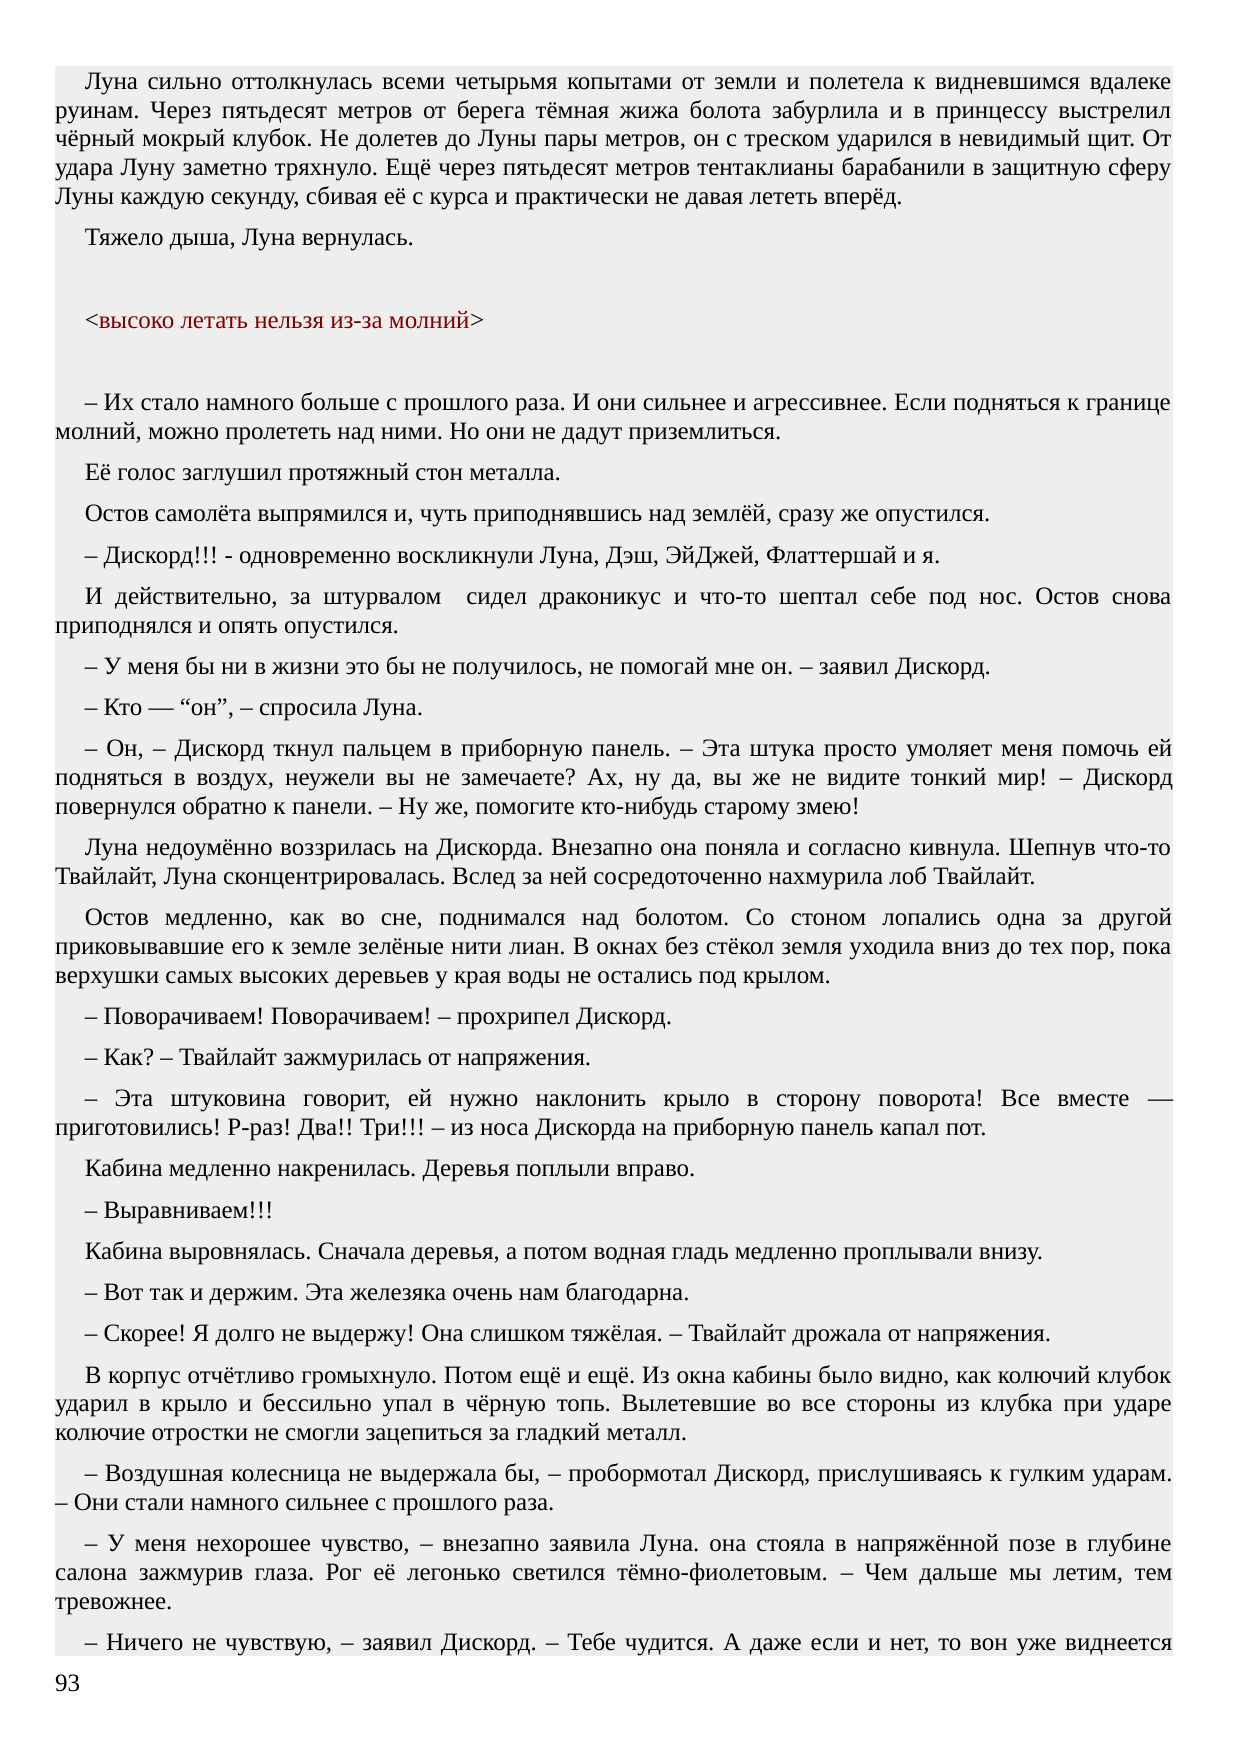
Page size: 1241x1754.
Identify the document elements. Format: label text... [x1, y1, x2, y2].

text Луна сильно оттолкнулась всеми четырьмя копытами от земли и полетела к видневшимся вдалеке руинам. Через пятьдесят метров от берега тёмная жижа болота забурлила и в принцессу выстрелил чёрный мокрый клубок. Не долетев до Луны пары метров, он с треском ударился в невидимый щит. От удара Луну заметно тряхнуло. Ещё через пятьдесят метров тентаклианы барабанили в защитную сферу Луны каждую секунду, сбивая её с курса и практически не давая лететь вперёд. [55, 66, 1173, 210]
text – У меня бы ни в жизни это бы не получилось, не помогай мне он. – заявил Дискорд. [55, 651, 1173, 680]
text – Вот так и держим. Эта железяка очень нам благодарна. [55, 1277, 1173, 1306]
text – У меня нехорошее чувство, – внезапно заявила Луна. она стояла в напряжённой позе в глубине салона зажмурив глаза. Рог её легонько светился тёмно-фиолетовым. – Чем дальше мы летим, тем тревожнее. [55, 1528, 1173, 1615]
text Остов самолёта выпрямился и, чуть приподнявшись над землёй, сразу же опустился. [55, 498, 1173, 527]
text – Воздушная колесница не выдержала бы, – пробормотал Дискорд, прислушиваясь к гулким ударам. – Они стали намного сильнее с прошлого раза. [55, 1458, 1173, 1516]
text В корпус отчётливо громыхнуло. Потом ещё и ещё. Из окна кабины было видно, как колючий клубок ударил в крыло и бессильно упал в чёрную топь. Вылетевшие во все стороны из клубка при ударе колючие отростки не смогли зацепиться за гладкий металл. [55, 1360, 1173, 1446]
text Луна недоумённо воззрилась на Дискорда. Внезапно она поняла и согласно кивнула. Шепнув что-то Твайлайт, Луна сконцентрировалась. Вслед за ней сосредоточенно нахмурила лоб Твайлайт. [55, 832, 1173, 890]
text Её голос заглушил протяжный стон металла. [55, 457, 1173, 486]
text – Их стало намного больше с прошлого раза. И они сильнее и агрессивнее. Если подняться к границе молний, можно пролететь над ними. Но они не дадут приземлиться. [55, 387, 1173, 445]
text – Поворачиваем! Поворачиваем! – прохрипел Дискорд. [55, 1001, 1173, 1030]
text – Выравниваем!!! [55, 1195, 1173, 1223]
text Кабина выровнялась. Сначала деревья, а потом водная гладь медленно проплывали внизу. [55, 1236, 1173, 1265]
text – Как? – Твайлайт зажмурилась от напряжения. [55, 1042, 1173, 1071]
text Тяжело дыша, Луна вернулась. [55, 222, 1173, 251]
text Кабина медленно накренилась. Деревья поплыли вправо. [55, 1153, 1173, 1182]
text – Дискорд!!! - одновременно воскликнули Луна, Дэш, ЭйДжей, Флаттершай и я. [55, 540, 1173, 568]
text – Скорее! Я долго не выдержу! Она слишком тяжёлая. – Твайлайт дрожала от напряжения. [55, 1318, 1173, 1347]
text – Эта штуковина говорит, ей нужно наклонить крыло в сторону поворота! Все вместе — приготовились! Р-раз! Два!! Три!!! – из носа Дискорда на приборную панель капал пот. [55, 1083, 1173, 1141]
text И действительно, за штурвалом сидел драконикус и что-то шептал себе под нос. Остов снова приподнялся и опять опустился. [55, 581, 1173, 638]
text – Кто — “он”, – спросила Луна. [55, 692, 1173, 721]
text – Ничего не чувствую, – заявил Дискорд. – Тебе чудится. А даже если и нет, то вон уже виднеется [55, 1627, 1173, 1656]
text <высоко летать нельзя из-за молний> [55, 305, 1173, 333]
text – Он, – Дискорд ткнул пальцем в приборную панель. – Эта штука просто умоляет меня помочь ей подняться в воздух, неужели вы не замечаете? Ах, ну да, вы же не видите тонкий мир! – Дискорд повернулся обратно к панели. – Ну же, помогите кто-нибудь старому змею! [55, 733, 1173, 820]
text Остов медленно, как во сне, поднимался над болотом. Со стоном лопались одна за другой приковывавшие его к земле зелёные нити лиан. В окнах без стёкол земля уходила вниз до тех пор, пока верхушки самых высоких деревьев у края воды не остались под крылом. [55, 902, 1173, 988]
